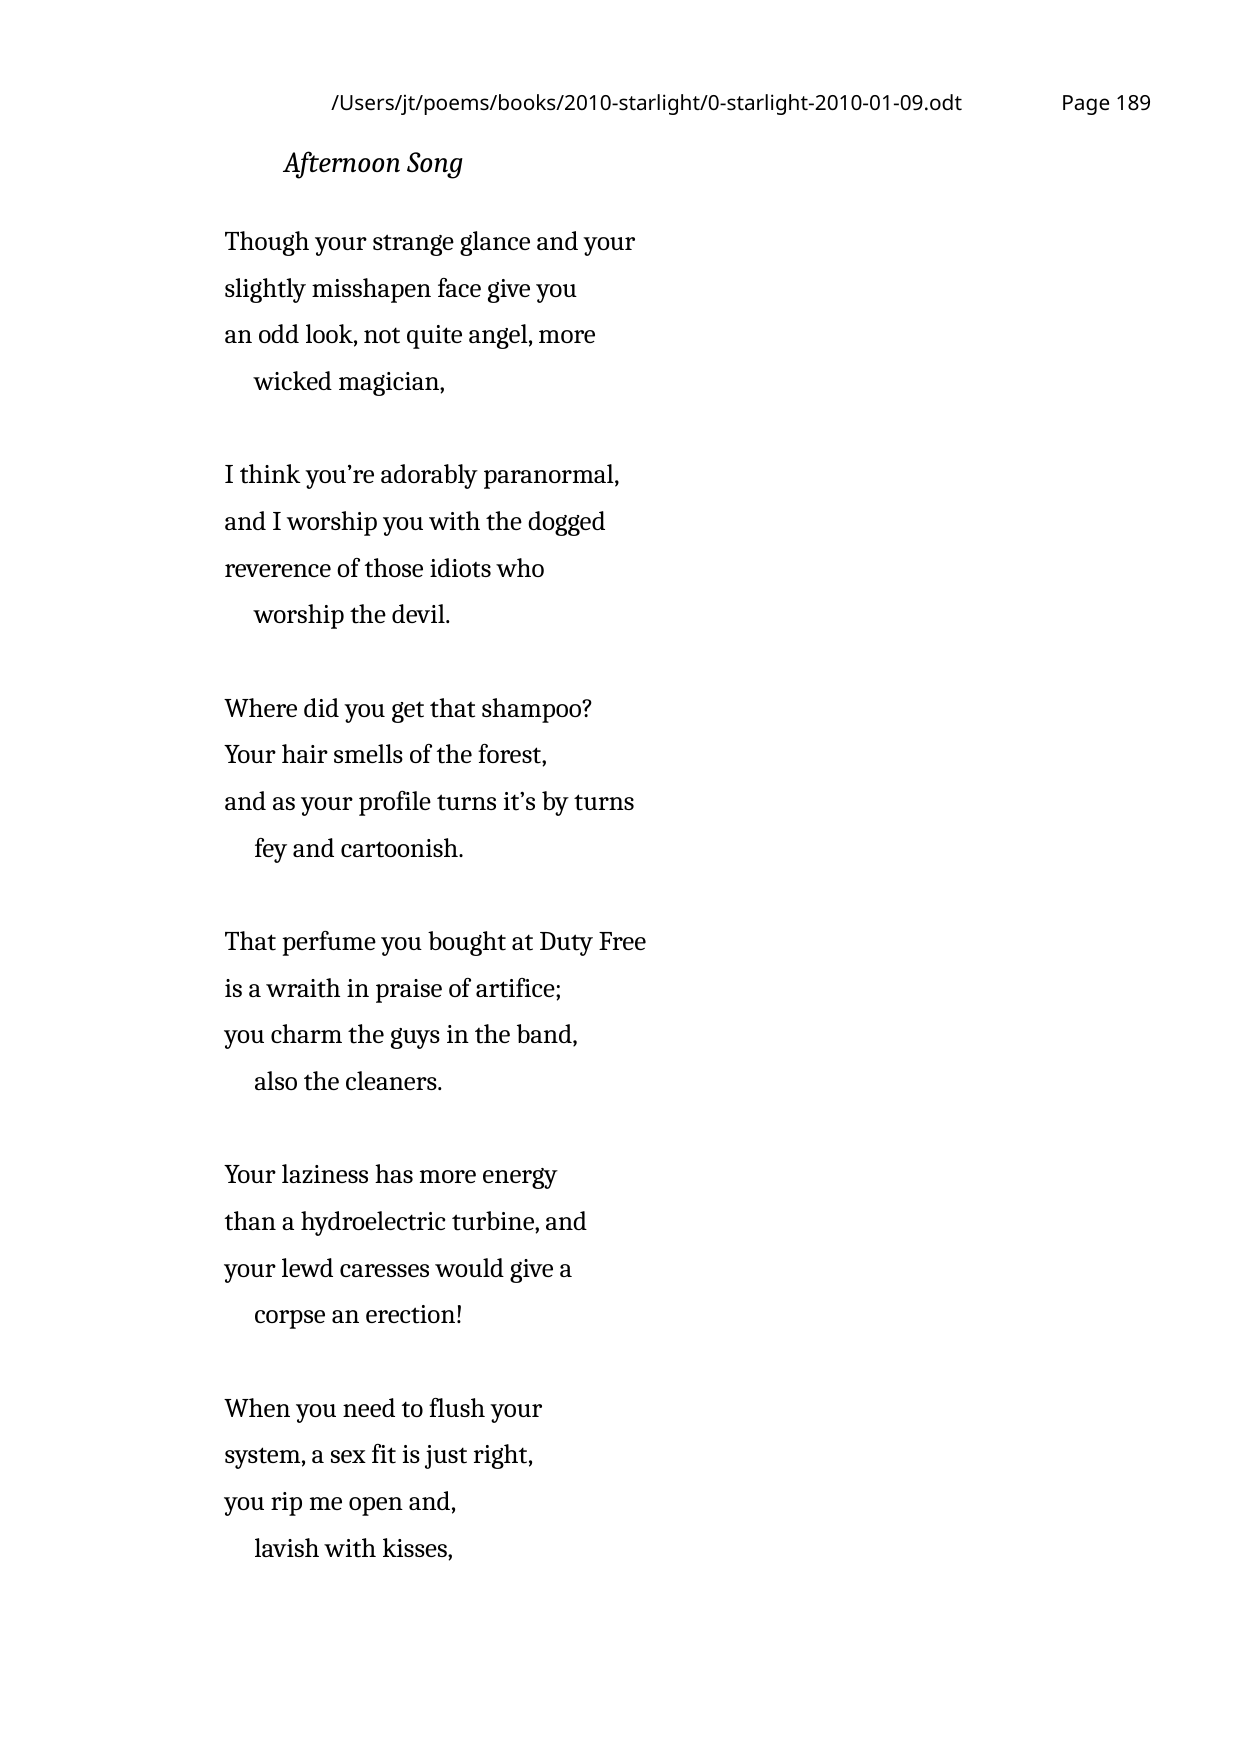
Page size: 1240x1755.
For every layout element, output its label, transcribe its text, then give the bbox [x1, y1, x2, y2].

text Your laziness has more energy [224, 1159, 1151, 1191]
text than a hydroelectric turbine, and [224, 1206, 1151, 1237]
text you rip me open and, [224, 1486, 1151, 1517]
text fey and cartoonish. [224, 833, 1151, 864]
text and I worship you with the dogged [224, 506, 1151, 537]
text an odd look, not quite angel, more [224, 319, 1151, 351]
text reverence of those idiots who [224, 553, 1151, 584]
title Afternoon Song [283, 146, 1062, 180]
text Your hair smells of the forest, [224, 739, 1151, 771]
text you charm the guys in the band, [224, 1019, 1151, 1051]
text your lewd caresses would give a [224, 1253, 1151, 1284]
text Though your strange glance and your [224, 226, 1151, 257]
text slightly misshapen face give you [224, 273, 1151, 304]
text I think you’re adorably paranormal, [224, 459, 1151, 491]
text That perfume you bought at Duty Free [224, 926, 1151, 957]
text and as your profile turns it’s by turns [224, 786, 1151, 817]
text Where did you get that shampoo? [224, 693, 1151, 724]
text system, a sex fit is just right, [224, 1439, 1151, 1471]
text is a wraith in praise of artifice; [224, 973, 1151, 1004]
text wicked magician, [224, 366, 1151, 397]
text lavish with kisses, [224, 1533, 1151, 1564]
text When you need to flush your [224, 1393, 1151, 1424]
text corpse an erection! [224, 1299, 1151, 1331]
text also the cleaners. [224, 1066, 1151, 1097]
text worship the devil. [224, 599, 1151, 631]
